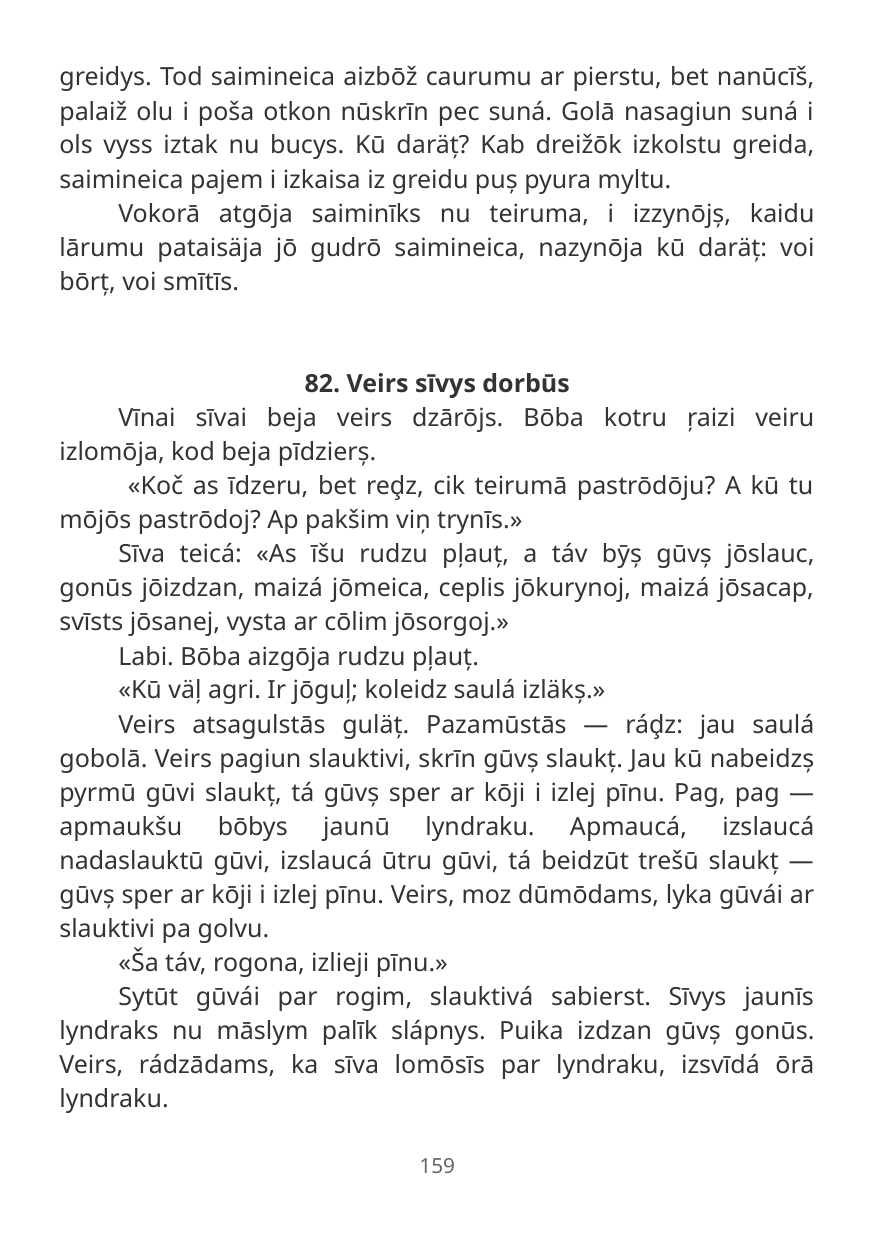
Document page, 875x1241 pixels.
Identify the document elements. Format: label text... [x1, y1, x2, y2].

text «Koč as īdzeru, bet reḑz, cik teirumā pastrōdōju? A kū tu mōjōs pastrōdoj? Ap pakšim viņ trynīs.» [59, 468, 815, 536]
text Veirs atsagulstās guläț. Pazamūstās — ráḑz: jau saulá gobolā. Veirs pagiun slauktivi, skrīn gūvș slaukț. Jau kū nabeidzș pyrmū gūvi slaukț, tá gūvș sper ar kōji i izlej pīnu. Pag, pag — apmaukšu bōbys jaunū lyndraku. Apmaucá, izslaucá nadaslauktū gūvi, izslaucá ūtru gūvi, tá beidzūt trešū slaukț — gūvș sper ar kōji i izlej pīnu. Veirs, moz dūmōdams, lyka gūvái ar slauktivi pa golvu. [59, 706, 815, 945]
text Labi. Bōba aizgōja rudzu pļauț. [59, 638, 815, 672]
text Sytūt gūvái par rogim, slauktivá sabierst. Sīvys jaunīs lyndraks nu māslym palīk slápnys. Puika izdzan gūvș gonūs. Veirs, rádzādams, ka sīva lomōsīs par lyndraku, izsvīdá ōrā lyndraku. [59, 979, 815, 1115]
text 82. Veirs sīvys dorbūs [59, 366, 815, 400]
text Vīnai sīvai beja veirs dzārōjs. Bōba kotru ŗaizi veiru izlomōja, kod beja pīdzierș. [59, 400, 815, 468]
text greidys. Tod saimineica aizbōž caurumu ar pierstu, bet nanūcīš, palaiž olu i poša otkon nūskrīn pec suná. Golā nasagiun suná i ols vyss iztak nu bucys. Kū daräț? Kab dreižōk izkolstu greida, saimineica pajem i izkaisa iz greidu puș pyura myltu. [59, 59, 815, 195]
text Sīva teicá: «As īšu rudzu pļauț, a táv bȳș gūvș jōslauc, gonūs jōizdzan, maizá jōmeica, ceplis jōkurynoj, maizá jōsacap, svīsts jōsanej, vysta ar cōlim jōsorgoj.» [59, 536, 815, 638]
text «Ša táv, rogona, izlieji pīnu.» [59, 945, 815, 979]
text «Kū väļ agri. Ir jōguļ; koleidz saulá izläkș.» [59, 672, 815, 706]
text Vokorā atgōja saiminīks nu teiruma, i izzynōjș, kaidu lārumu pataisäja jō gudrō saimineica, nazynōja kū daräț: voi bōrț, voi smītīs. [59, 195, 815, 297]
